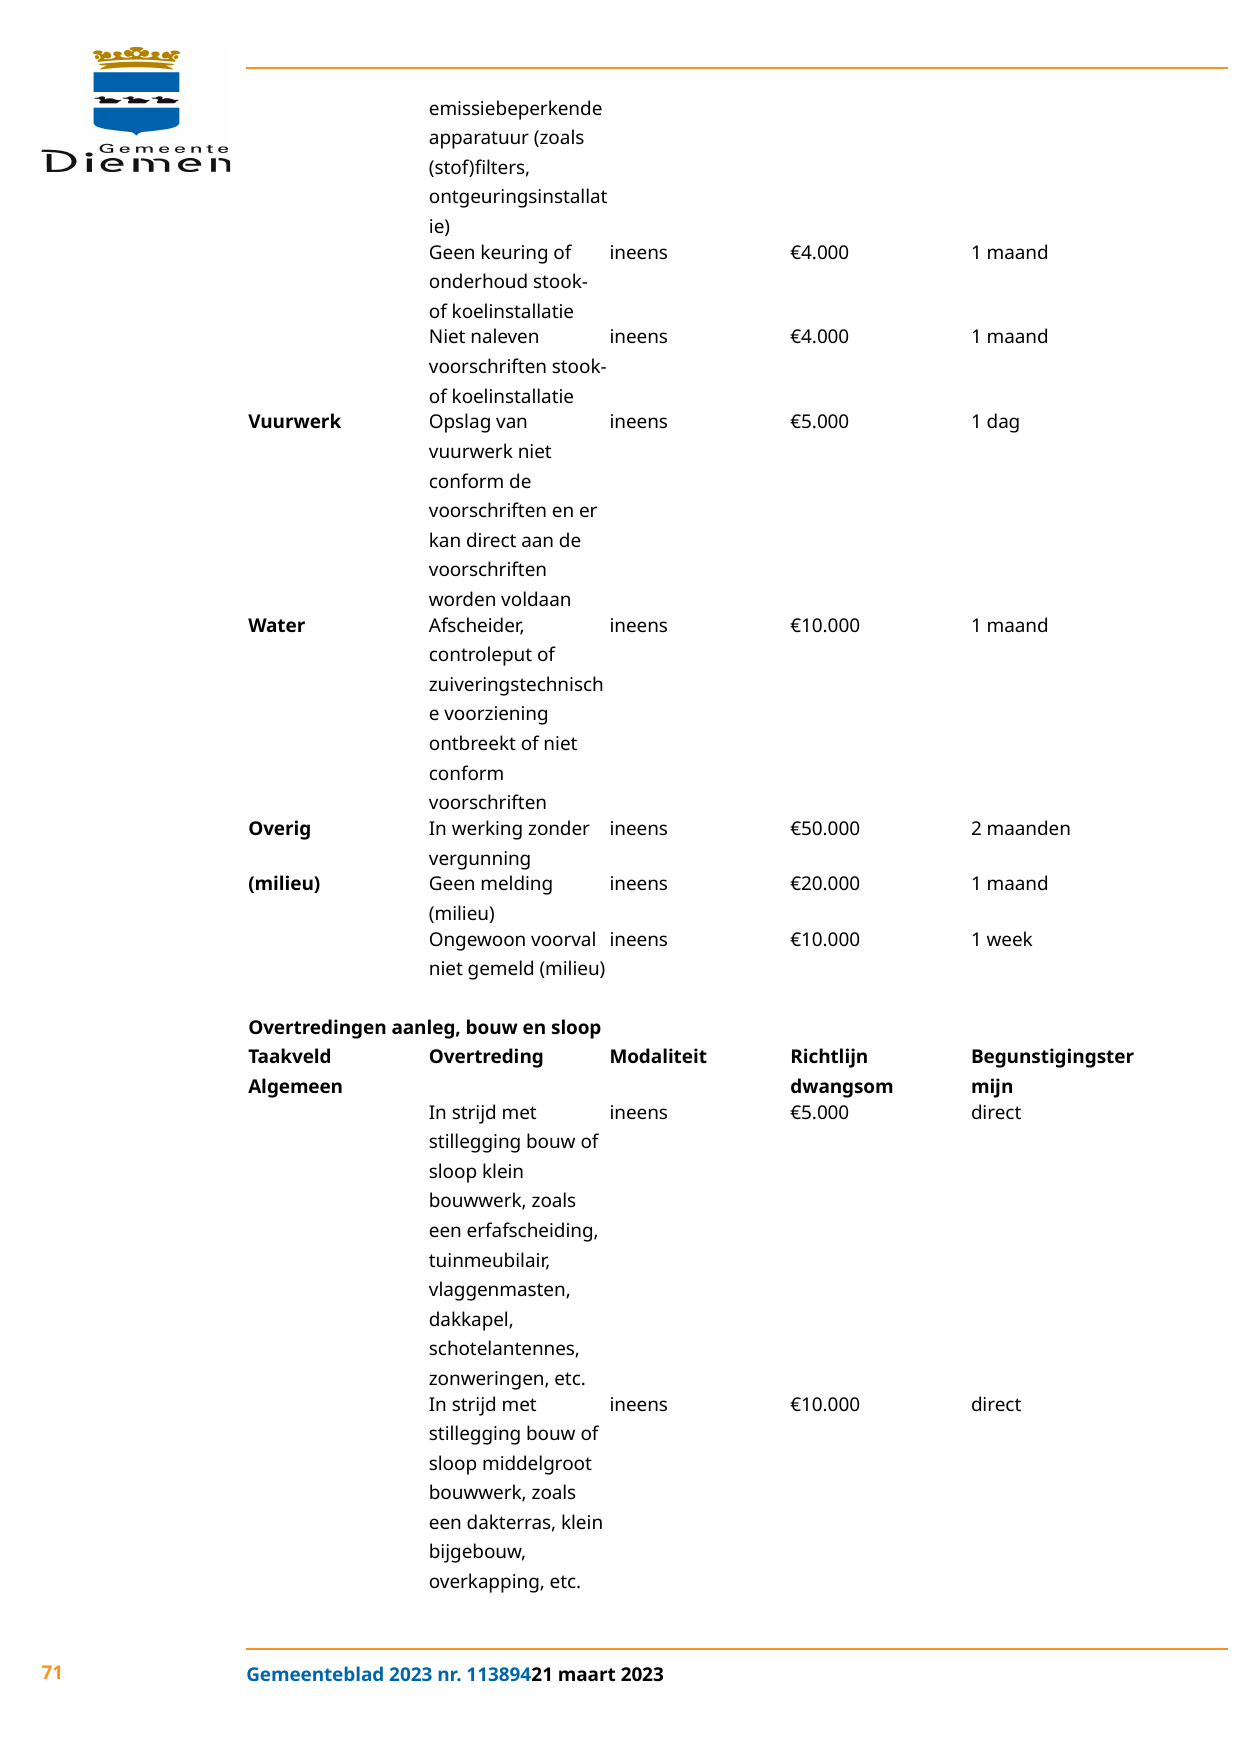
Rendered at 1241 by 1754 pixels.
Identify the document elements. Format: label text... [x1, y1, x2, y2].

text Overtredingen aanleg, bouw en sloop [248, 1014, 1152, 1039]
table_cell €5.000 [790, 1099, 971, 1391]
table_cell 1 week [971, 926, 1152, 981]
table_cell direct [971, 1391, 1152, 1594]
table_cell ineens [609, 1391, 790, 1594]
table_header Richtlijn dwangsom [790, 1044, 971, 1099]
table_cell ineens [609, 612, 790, 815]
table_header Taakveld Algemeen [248, 1044, 429, 1594]
table_cell [971, 95, 1152, 239]
table_cell direct [971, 1099, 1152, 1391]
table_cell Opslag van vuurwerk niet conform de voorschriften en er kan direct aan de voorschriften worden voldaan [429, 409, 609, 612]
table_cell €4.000 [790, 239, 971, 324]
table_cell In werking zonder vergunning [429, 815, 609, 870]
picture [41, 47, 231, 172]
table_cell €20.000 [790, 870, 971, 926]
table_cell €10.000 [790, 1391, 971, 1594]
table_cell Water [248, 612, 429, 815]
table_header Overtreding [429, 1044, 609, 1099]
table_cell ineens [609, 870, 790, 926]
table_cell emissiebeperkende apparatuur (zoals (stof)filters, ontgeuringsinstallatie) [429, 95, 609, 239]
table_cell Afscheider, controleput of zuiveringstechnische voorziening ontbreekt of niet conform voorschriften [429, 612, 609, 815]
table_cell ineens [609, 815, 790, 870]
table_cell 1 maand [971, 870, 1152, 926]
table_cell Overig [248, 815, 429, 870]
table_cell €10.000 [790, 612, 971, 815]
table_cell (milieu) [248, 870, 429, 926]
table_cell €5.000 [790, 409, 971, 612]
table_header Begunstigingstermijn [971, 1044, 1152, 1099]
table_cell €50.000 [790, 815, 971, 870]
table_cell [609, 95, 790, 239]
table_cell [248, 926, 429, 981]
table_cell €10.000 [790, 926, 971, 981]
table_cell Niet naleven voorschriften stook- of koelinstallatie [429, 324, 609, 409]
table_cell In strijd met stillegging bouw of sloop middelgroot bouwwerk, zoals een dakterras, klein bijgebouw, overkapping, etc. [429, 1391, 609, 1594]
table_cell €4.000 [790, 324, 971, 409]
table_cell ineens [609, 926, 790, 981]
table_cell 1 dag [971, 409, 1152, 612]
table_cell 1 maand [971, 612, 1152, 815]
table_header [248, 95, 429, 409]
table_cell Ongewoon voorval niet gemeld (milieu) [429, 926, 609, 981]
table_cell Geen keuring of onderhoud stook- of koelinstallatie [429, 239, 609, 324]
table_cell Geen melding (milieu) [429, 870, 609, 926]
table_cell ineens [609, 1099, 790, 1391]
table_cell ineens [609, 239, 790, 324]
table_cell Vuurwerk [248, 409, 429, 612]
table_cell 1 maand [971, 324, 1152, 409]
table_header Modaliteit [609, 1044, 790, 1099]
table_cell ineens [609, 324, 790, 409]
table_cell 2 maanden [971, 815, 1152, 870]
table_cell ineens [609, 409, 790, 612]
table_cell [790, 95, 971, 239]
table_cell In strijd met stillegging bouw of sloop klein bouwwerk, zoals een erfafscheiding, tuinmeubilair, vlaggenmasten, dakkapel, schotelantennes, zonweringen, etc. [429, 1099, 609, 1391]
table_cell 1 maand [971, 239, 1152, 324]
